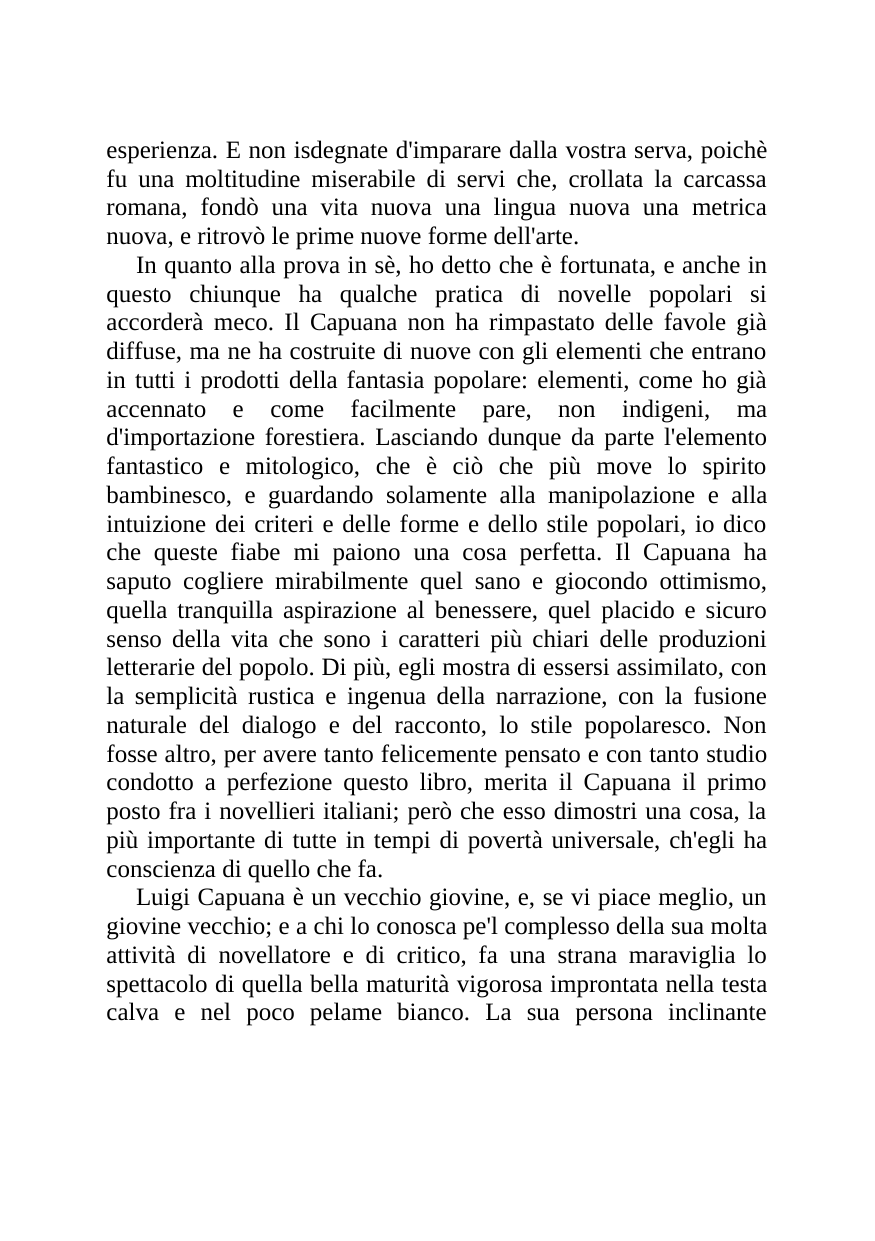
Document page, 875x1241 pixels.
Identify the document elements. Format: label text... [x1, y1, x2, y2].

text In quanto alla prova in sè, ho detto che è fortunata, e anche in questo chiunque ha qualche pratica di novelle popolari si accorderà meco. Il Capuana non ha rimpastato delle favole già diffuse, ma ne ha costruite di nuove con gli elementi che entrano in tutti i prodotti della fantasia popolare: elementi, come ho già accennato e come facilmente pare, non indigeni, ma d'importazione forestiera. Lasciando dunque da parte l'elemento fantastico e mitologico, che è ciò che più move lo spirito bambinesco, e guardando solamente alla manipolazione e alla intuizione dei criteri e delle forme e dello stile popolari, io dico che queste fiabe mi paiono una cosa perfetta. Il Capuana ha saputo cogliere mirabilmente quel sano e giocondo ottimismo, quella tranquilla aspirazione al benessere, quel placido e sicuro senso della vita che sono i caratteri più chiari delle produzioni letterarie del popolo. Di più, egli mostra di essersi assimilato, con la semplicità rustica e ingenua della narrazione, con la fusione naturale del dialogo e del racconto, lo stile popolaresco. Non fosse altro, per avere tanto felicemente pensato e con tanto studio condotto a perfezione questo libro, merita il Capuana il primo posto fra i novellieri italiani; però che esso dimostri una cosa, la più importante di tutte in tempi di povertà universale, ch'egli ha conscienza di quello che fa. [106, 250, 768, 882]
text esperienza. E non isdegnate d'imparare dalla vostra serva, poichè fu una moltitudine miserabile di servi che, crollata la carcassa romana, fondò una vita nuova una lingua nuova una metrica nuova, e ritrovò le prime nuove forme dell'arte. [106, 135, 768, 250]
text Luigi Capuana è un vecchio giovine, e, se vi piace meglio, un giovine vecchio; e a chi lo conosca pe'l complesso della sua molta attività di novellatore e di critico, fa una strana maraviglia lo spettacolo di quella bella maturità vigorosa improntata nella testa calva e nel poco pelame bianco. La sua persona inclinante [106, 882, 768, 1026]
